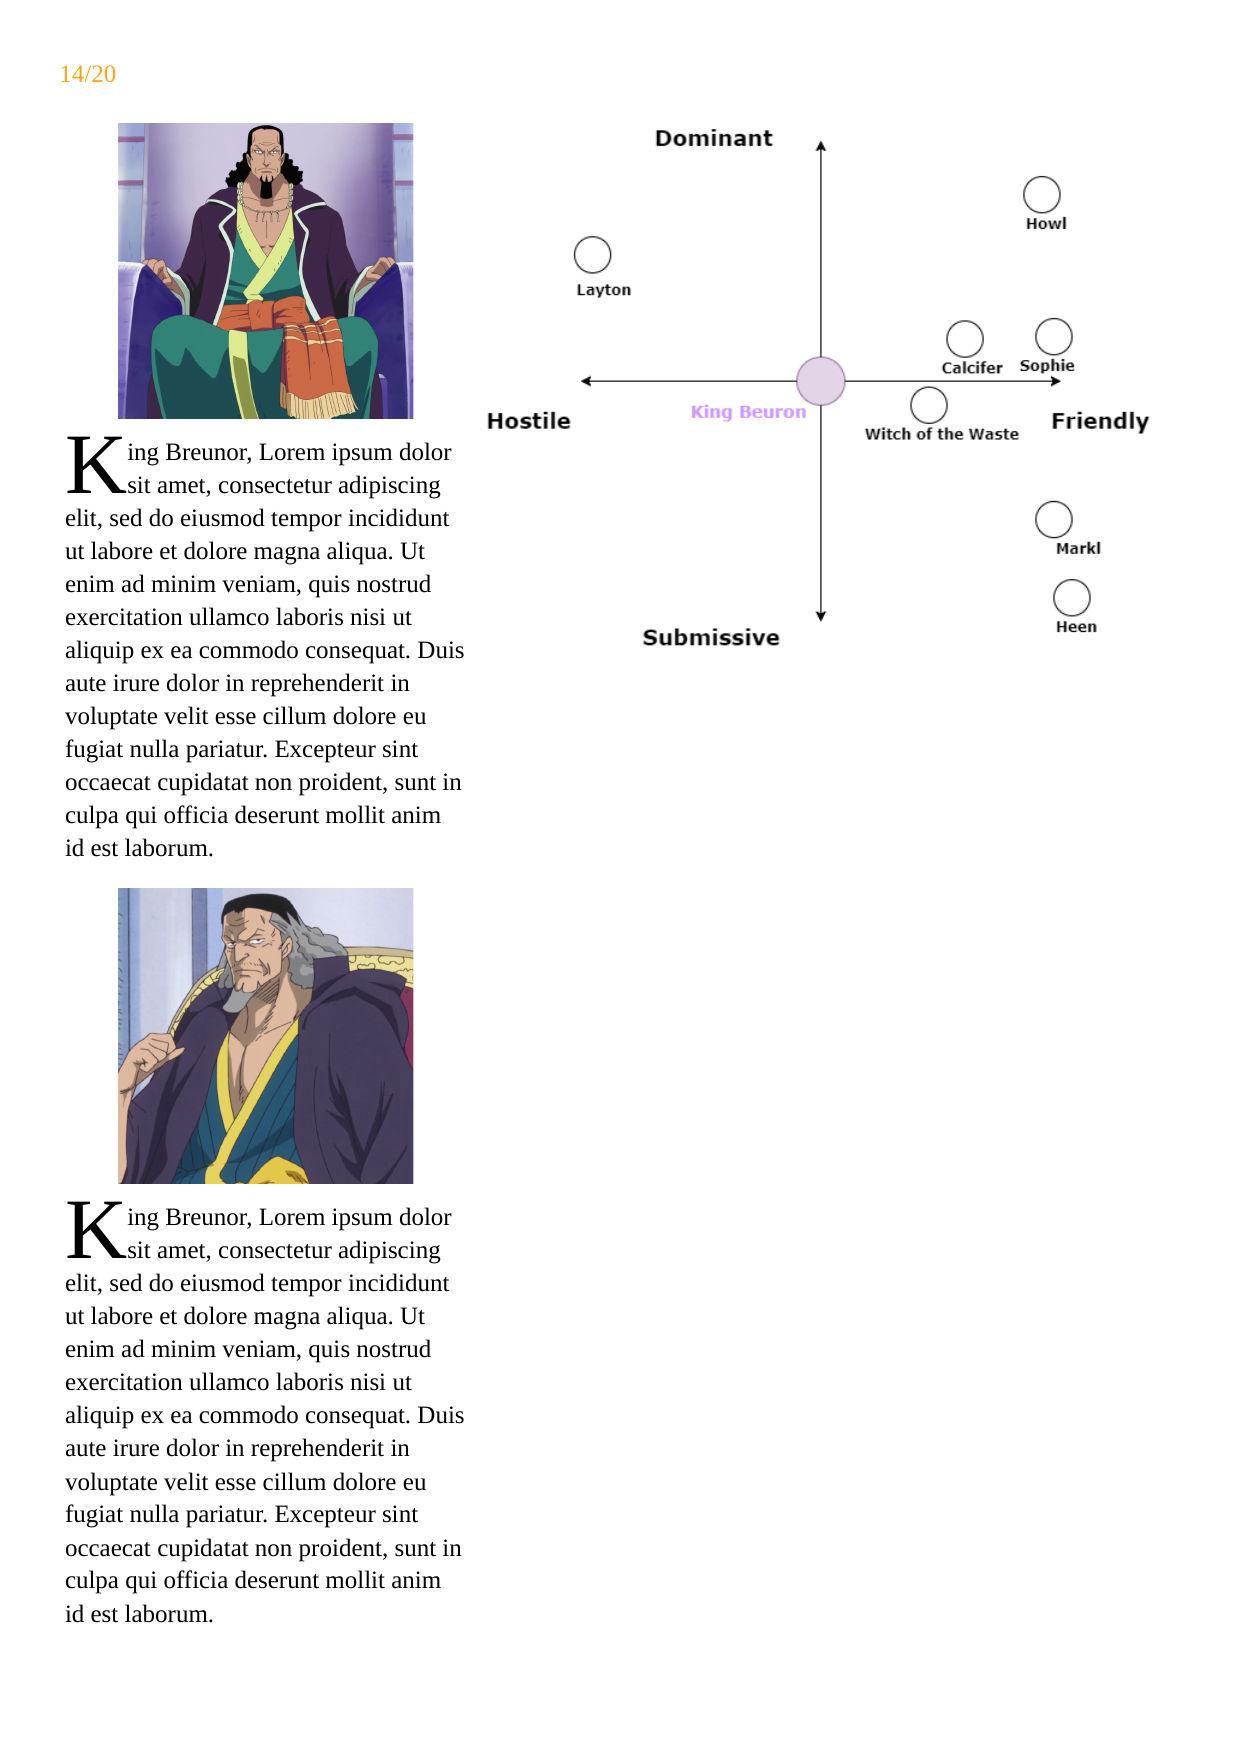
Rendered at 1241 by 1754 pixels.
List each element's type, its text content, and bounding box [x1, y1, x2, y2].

picture [118, 123, 414, 419]
table_cell King Breunor, Lorem ipsum dolor sit amet, consectetur adipiscing elit, sed do eiusmod tempor incididunt ut labore et dolore magna aliqua. Ut enim ad minim veniam, quis nostrud exercitation ullamco laboris nisi ut aliquip ex ea commodo consequat. Duis aute irure dolor in reprehenderit in voluptate velit esse cillum dolore eu fugiat nulla pariatur. Excepteur sint occaecat cupidatat non proident, sunt in culpa qui officia deserunt mollit anim id est laborum. [59, 883, 472, 1648]
table_cell [473, 883, 1181, 1648]
picture [484, 123, 1170, 649]
table_cell [473, 117, 1181, 648]
picture [118, 888, 414, 1184]
table_cell King Breunor, Lorem ipsum dolor sit amet, consectetur adipiscing elit, sed do eiusmod tempor incididunt ut labore et dolore magna aliqua. Ut enim ad minim veniam, quis nostrud exercitation ullamco laboris nisi ut aliquip ex ea commodo consequat. Duis aute irure dolor in reprehenderit in voluptate velit esse cillum dolore eu fugiat nulla pariatur. Excepteur sint occaecat cupidatat non proident, sunt in culpa qui officia deserunt mollit anim id est laborum. [59, 117, 472, 882]
table_cell [473, 649, 1181, 882]
